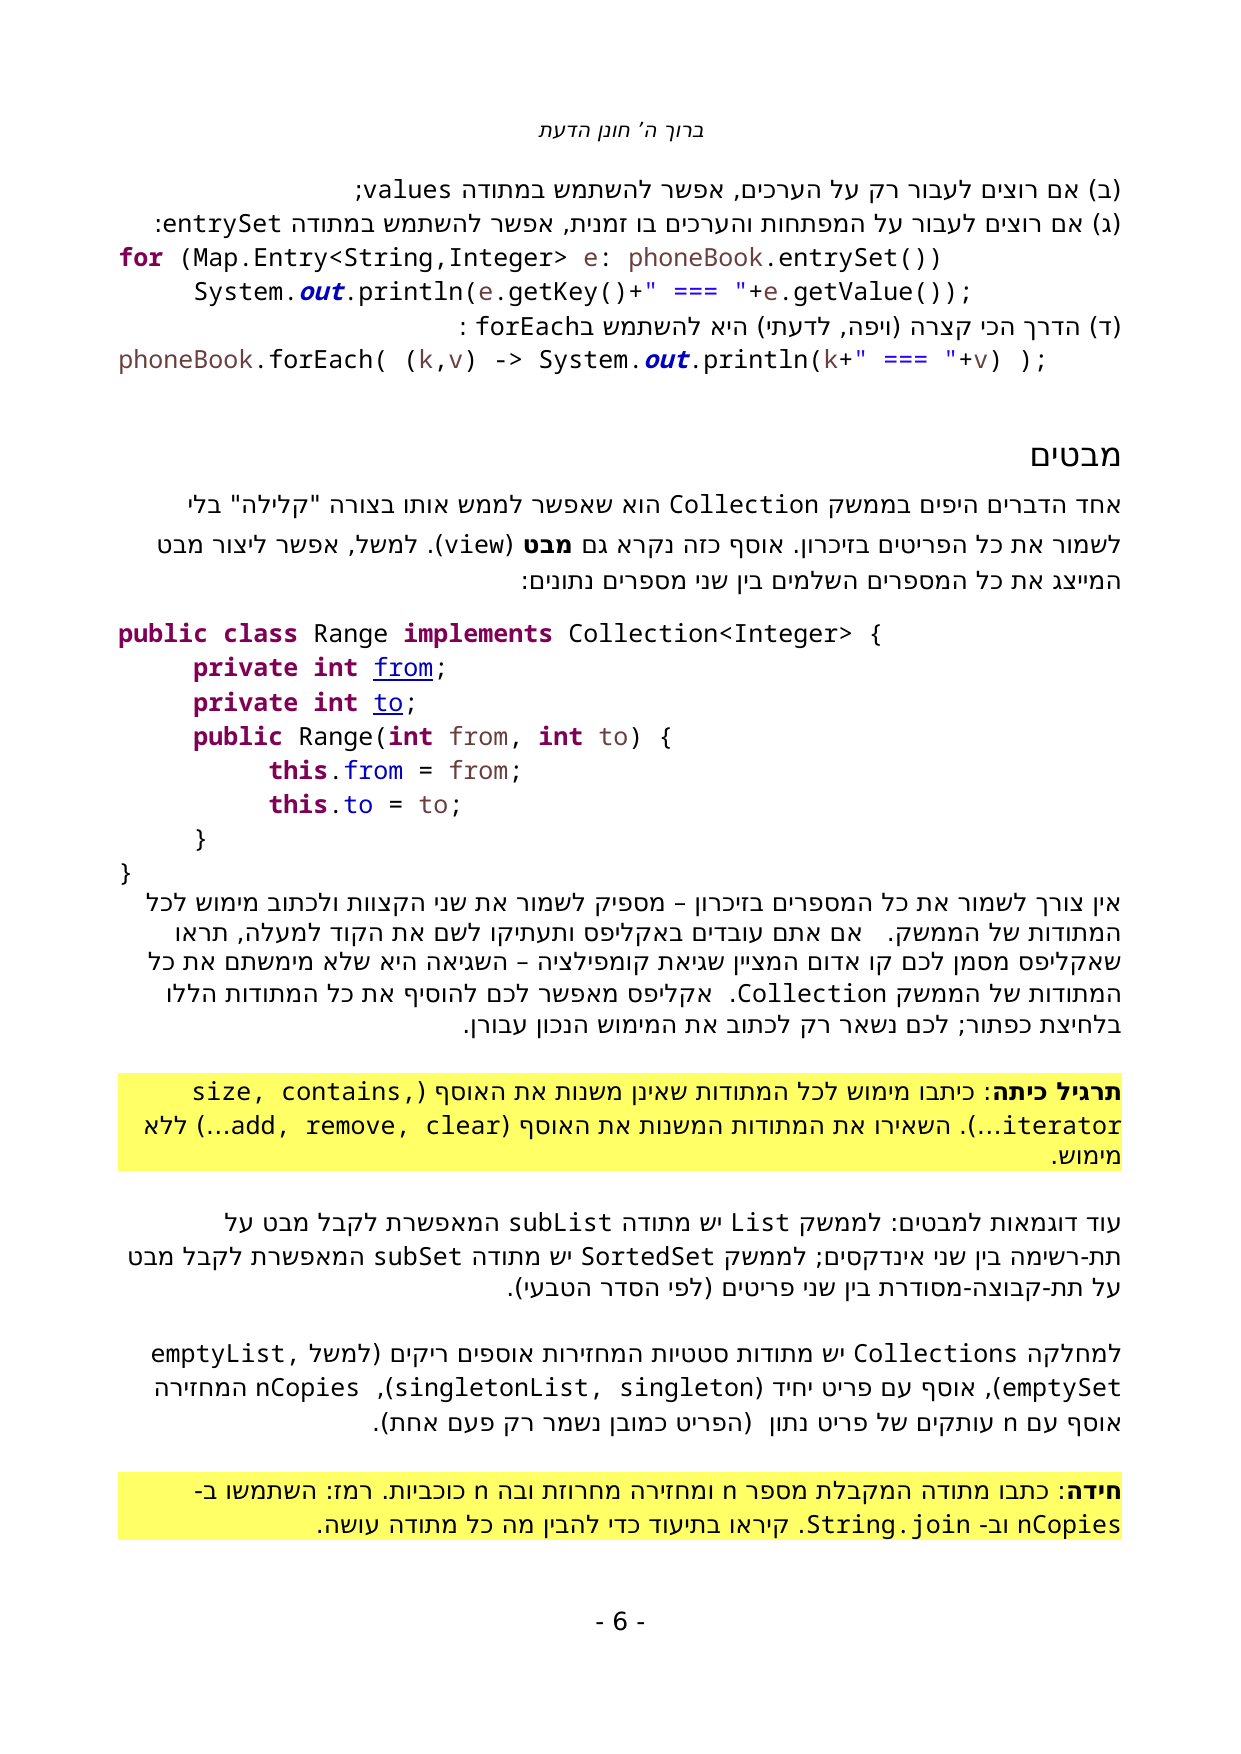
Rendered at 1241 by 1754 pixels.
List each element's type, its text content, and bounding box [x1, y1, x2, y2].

text למחלקה Collections יש מתודות סטטיות המחזירות אוספים ריקים (למשל emptyList, emptySet), אוסף עם פריט יחיד (singletonList, singleton), nCopies המחזירה אוסף עם n עותקים של פריט נתון (הפריט כמובן נשמר רק פעם אחת). [118, 1336, 1122, 1438]
text } [118, 854, 1122, 888]
text this.from = from; [118, 752, 1122, 786]
text אין צורך לשמור את כל המספרים בזיכרון – מספיק לשמור את שני הקצוות ולכתוב מימוש לכל המתודות של הממשק. אם אתם עובדים באקליפס ותעתיקו לשם את הקוד למעלה, תראו שאקליפס מסמן לכם קו אדום המציין שגיאת קומפילציה – השגיאה היא שלא מימשתם את כל המתודות של הממשק Collection. אקליפס מאפשר לכם להוסיף את כל המתודות הללו בלחיצת כפתור; לכם נשאר רק לכתוב את המימוש הנכון עבורן. [118, 888, 1122, 1039]
text phoneBook.forEach( (k,v) -> System.out.println(k+" === "+v) ); [118, 342, 1122, 376]
text (ג) אם רוצים לעבור על המפתחות והערכים בו זמנית, אפשר להשתמש במתודה entrySet: [118, 206, 1122, 240]
text private int to; [118, 684, 1122, 718]
text חידה: כתבו מתודה המקבלת מספר n ומחזירה מחרוזת ובה n כוכביות. רמז: השתמשו ב- nCopies וב- String.join. קיראו בתיעוד כדי להבין מה כל מתודה עושה. [118, 1472, 1122, 1540]
text (ב) אם רוצים לעבור רק על הערכים, אפשר להשתמש במתודה values; [118, 172, 1122, 206]
text private int from; [118, 650, 1122, 684]
subtitle מבטים [118, 435, 1122, 474]
text public Range(int from, int to) { [118, 718, 1122, 752]
text תרגיל כיתה: כיתבו מימוש לכל המתודות שאינן משנות את האוסף (size, contains, iterator…). השאירו את המתודות המשנות את האוסף (add, remove, clear…) ללא מימוש. [118, 1073, 1122, 1171]
text (ד) הדרך הכי קצרה (ויפה, לדעתי) היא להשתמש בforEach : [118, 308, 1122, 342]
text System.out.println(e.getKey()+" === "+e.getValue()); [118, 274, 1122, 308]
text עוד דוגמאות למבטים: לממשק List יש מתודה subList המאפשרת לקבל מבט על תת-רשימה בין שני אינדקסים; לממשק SortedSet יש מתודה subSet המאפשרת לקבל מבט על תת-קבוצה-מסודרת בין שני פריטים (לפי הסדר הטבעי). [118, 1205, 1122, 1302]
text this.to = to; [118, 786, 1122, 820]
text public class Range implements Collection<Integer> { [118, 616, 1122, 650]
text for (Map.Entry<String,Integer> e: phoneBook.entrySet()) [118, 240, 1122, 274]
text אחד הדברים היפים בממשק Collection הוא שאפשר לממש אותו בצורה "קלילה" בלי לשמור את כל הפריטים בזיכרון. אוסף כזה נקרא גם מבט (view). למשל, אפשר ליצור מבט המייצג את כל המספרים השלמים בין שני מספרים נתונים: [118, 487, 1122, 596]
text } [118, 820, 1122, 854]
